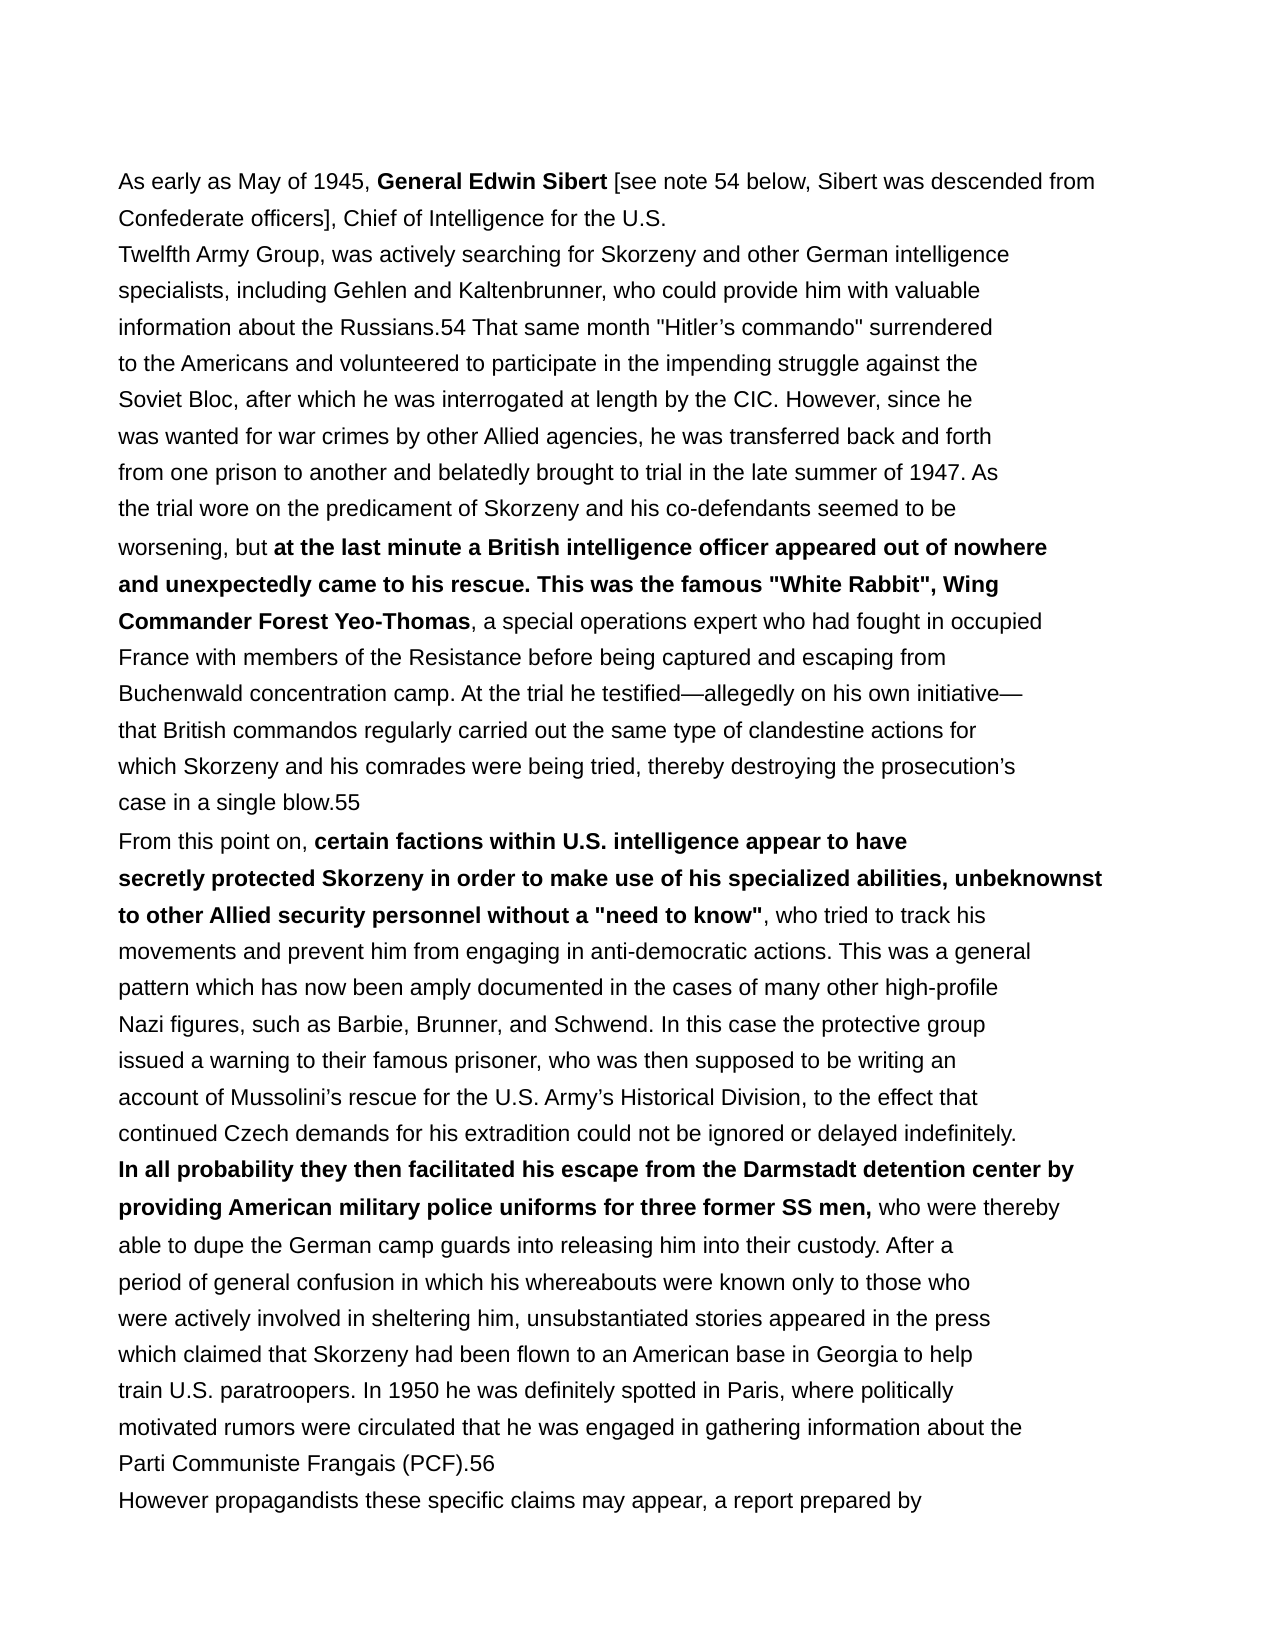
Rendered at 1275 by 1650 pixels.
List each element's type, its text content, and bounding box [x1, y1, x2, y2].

text were actively involved in sheltering him, unsubstantiated stories appeared in the press [118, 1305, 1157, 1331]
text able to dupe the German camp guards into releasing him into their custody. After a [118, 1232, 1157, 1258]
text motivated rumors were circulated that he was engaged in gathering information about the [118, 1414, 1157, 1440]
text to other Allied security personnel without a "need to know", who tried to track his [118, 902, 1157, 928]
text Soviet Bloc, after which he was interrogated at length by the CIC. However, since he [118, 386, 1157, 413]
text and unexpectedly came to his rescue. This was the famous "White Rabbit", Wing [118, 571, 1157, 598]
text to the Americans and volunteered to participate in the impending struggle against the [118, 350, 1157, 376]
text train U.S. paratroopers. In 1950 he was definitely spotted in Paris, where politically [118, 1377, 1157, 1404]
text the trial wore on the predicament of Skorzeny and his co-defendants seemed to be [118, 495, 1157, 522]
text Nazi figures, such as Barbie, Brunner, and Schwend. In this case the protective group [118, 1011, 1157, 1037]
text issued a warning to their famous prisoner, who was then supposed to be writing an [118, 1047, 1157, 1073]
text Parti Communiste Frangais (PCF).56 [118, 1450, 1157, 1477]
text Twelfth Army Group, was actively searching for Skorzeny and other German intelligence [118, 241, 1157, 267]
text movements and prevent him from engaging in anti-democratic actions. This was a general [118, 938, 1157, 964]
text worsening, but at the last minute a British intelligence officer appeared out of nowhere [118, 532, 1157, 560]
text period of general confusion in which his whereabouts were known only to those who [118, 1268, 1157, 1295]
text However propagandists these specific claims may appear, a report prepared by [118, 1487, 1157, 1513]
text Commander Forest Yeo-Thomas, a special operations expert who had fought in occupied [118, 608, 1157, 634]
text which Skorzeny and his comrades were being tried, thereby destroying the prosecution’s [118, 753, 1157, 779]
text France with members of the Resistance before being captured and escaping from [118, 644, 1157, 670]
text specialists, including Gehlen and Kaltenbrunner, who could provide him with valuable [118, 277, 1157, 303]
text from one prison to another and belatedly brought to trial in the late summer of 1947. As [118, 459, 1157, 485]
text Buchenwald concentration camp. At the trial he testified—allegedly on his own initiative— [118, 680, 1157, 707]
text was wanted for war crimes by other Allied agencies, he was transferred back and forth [118, 423, 1157, 449]
text information about the Russians.54 That same month "Hitler’s commando" surrendered [118, 313, 1157, 340]
text providing American military police uniforms for three former SS men, who were thereby [118, 1192, 1157, 1221]
text In all probability they then facilitated his escape from the Darmstadt detention center by [118, 1156, 1157, 1182]
text account of Mussolini’s rescue for the U.S. Army’s Historical Division, to the effect that [118, 1083, 1157, 1110]
text As early as May of 1945, General Edwin Sibert [see note 54 below, Sibert was descended from Confederate officers], Chief of Intelligence for the U.S. [118, 166, 1157, 231]
text continued Czech demands for his extradition could not be ignored or delayed indefinitely. [118, 1120, 1157, 1146]
text case in a single blow.55 [118, 789, 1157, 816]
text secretly protected Skorzeny in order to make use of his specialized abilities, unbeknownst [118, 865, 1157, 892]
text that British commandos regularly carried out the same type of clandestine actions for [118, 717, 1157, 743]
text From this point on, certain factions within U.S. intelligence appear to have [118, 826, 1157, 854]
text pattern which has now been amply documented in the cases of many other high-profile [118, 974, 1157, 1001]
text which claimed that Skorzeny had been flown to an American base in Georgia to help [118, 1341, 1157, 1367]
